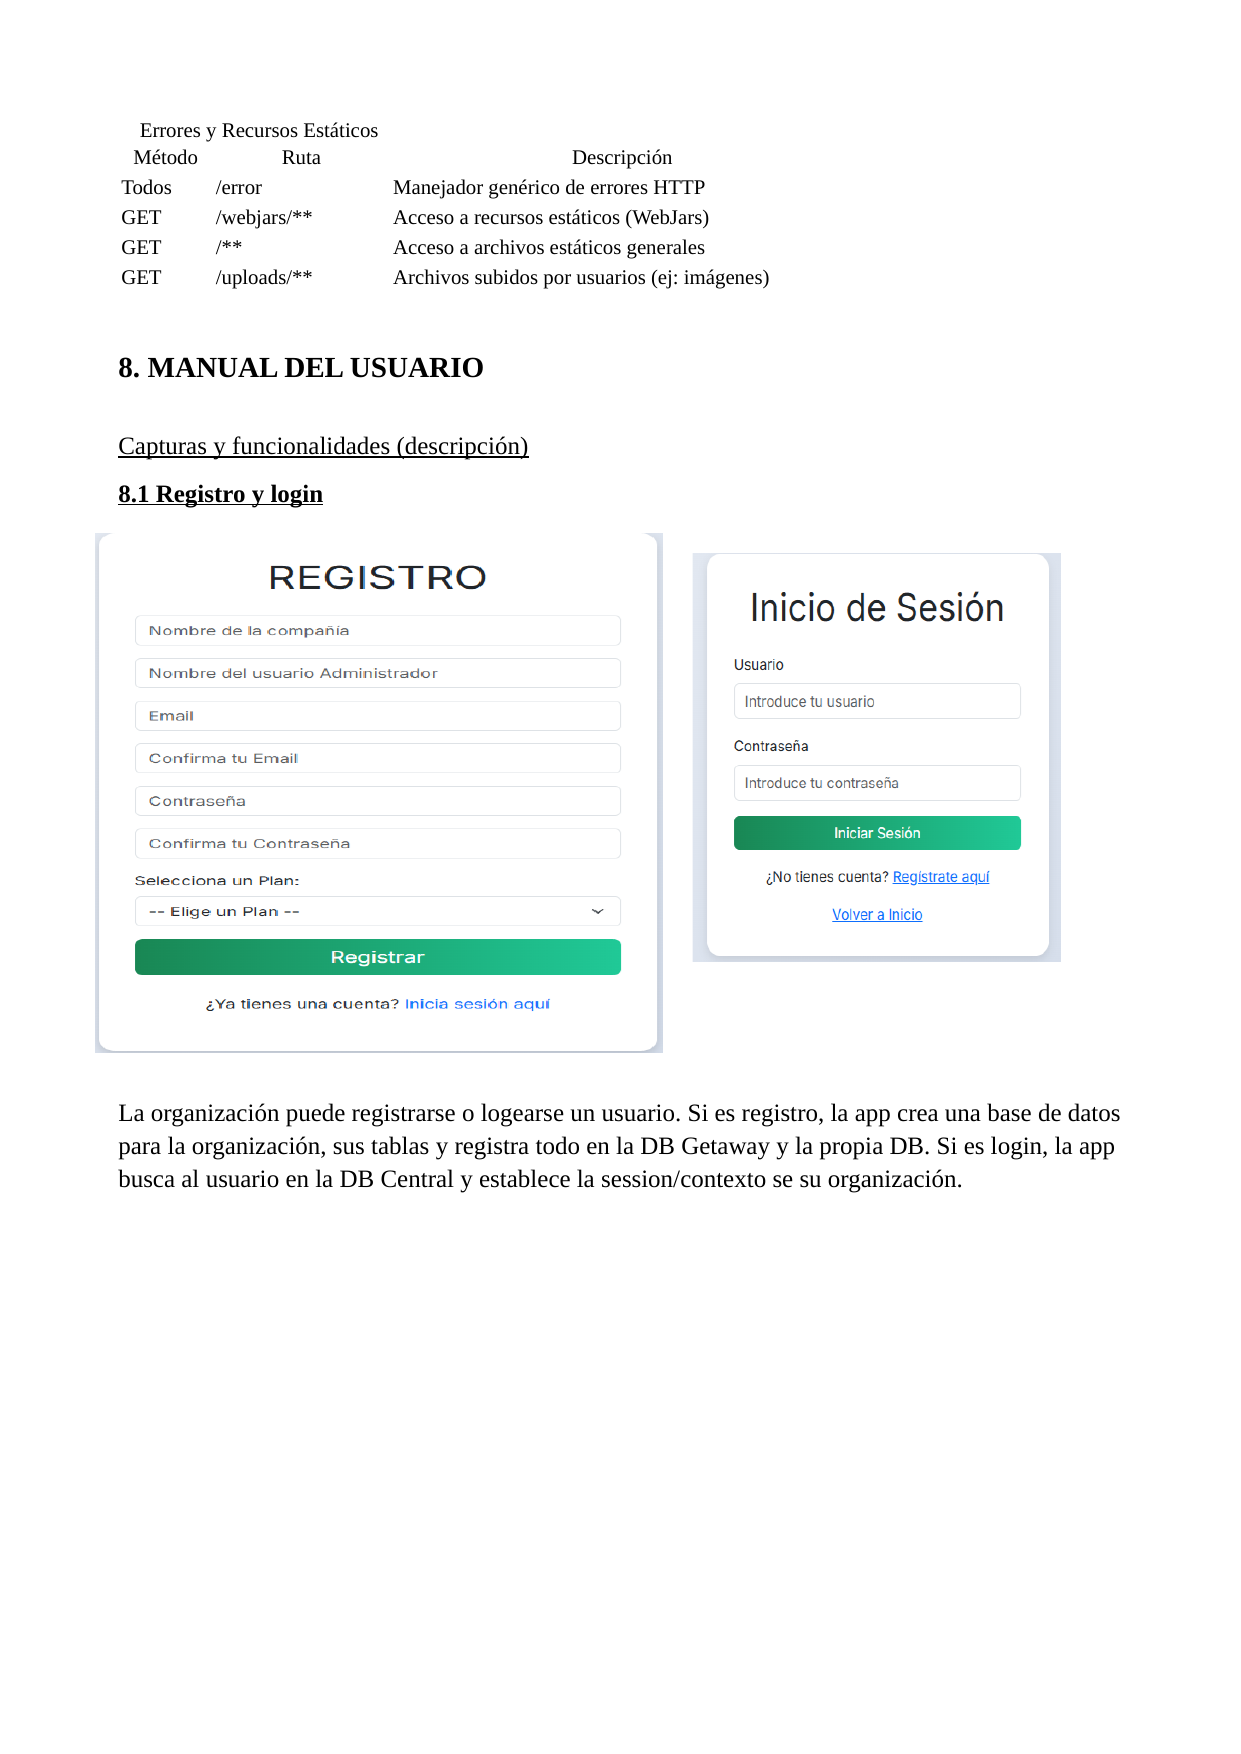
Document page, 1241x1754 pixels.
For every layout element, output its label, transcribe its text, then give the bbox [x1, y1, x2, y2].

table_cell Manejador genérico de errores HTTP [390, 172, 854, 202]
table_cell Acceso a archivos estáticos generales [390, 232, 854, 262]
subtitle 8. MANUAL DEL USUARIO [118, 350, 1122, 384]
text Capturas y funcionalidades (descripción) [118, 431, 1122, 460]
table_cell /webjars/** [213, 202, 390, 232]
text La organización puede registrarse o logearse un usuario. Si es registro, la app crea una base de datos para la organización, sus tablas y registra todo en la DB Getaway y la propia DB. Si es login, la app busca al usuario en la DB Central y establece la session/contexto se su organización. [118, 1098, 1122, 1192]
table_header Método [118, 142, 213, 172]
table_cell /** [213, 232, 390, 262]
table_header Ruta [213, 142, 390, 172]
table_cell GET [118, 232, 213, 262]
table_cell GET [118, 262, 213, 292]
table_cell /error [213, 172, 390, 202]
picture [692, 553, 1061, 962]
table_cell Archivos subidos por usuarios (ej: imágenes) [390, 262, 854, 292]
table_cell Todos [118, 172, 213, 202]
table_cell GET [118, 202, 213, 232]
picture [95, 533, 663, 1053]
table_header Descripción [390, 142, 854, 172]
table_cell Acceso a recursos estáticos (WebJars) [390, 202, 854, 232]
text 8.1 Registro y login [118, 479, 1122, 508]
table_cell /uploads/** [213, 262, 390, 292]
subtitle 🚫 Errores y Recursos Estáticos [118, 118, 1122, 142]
